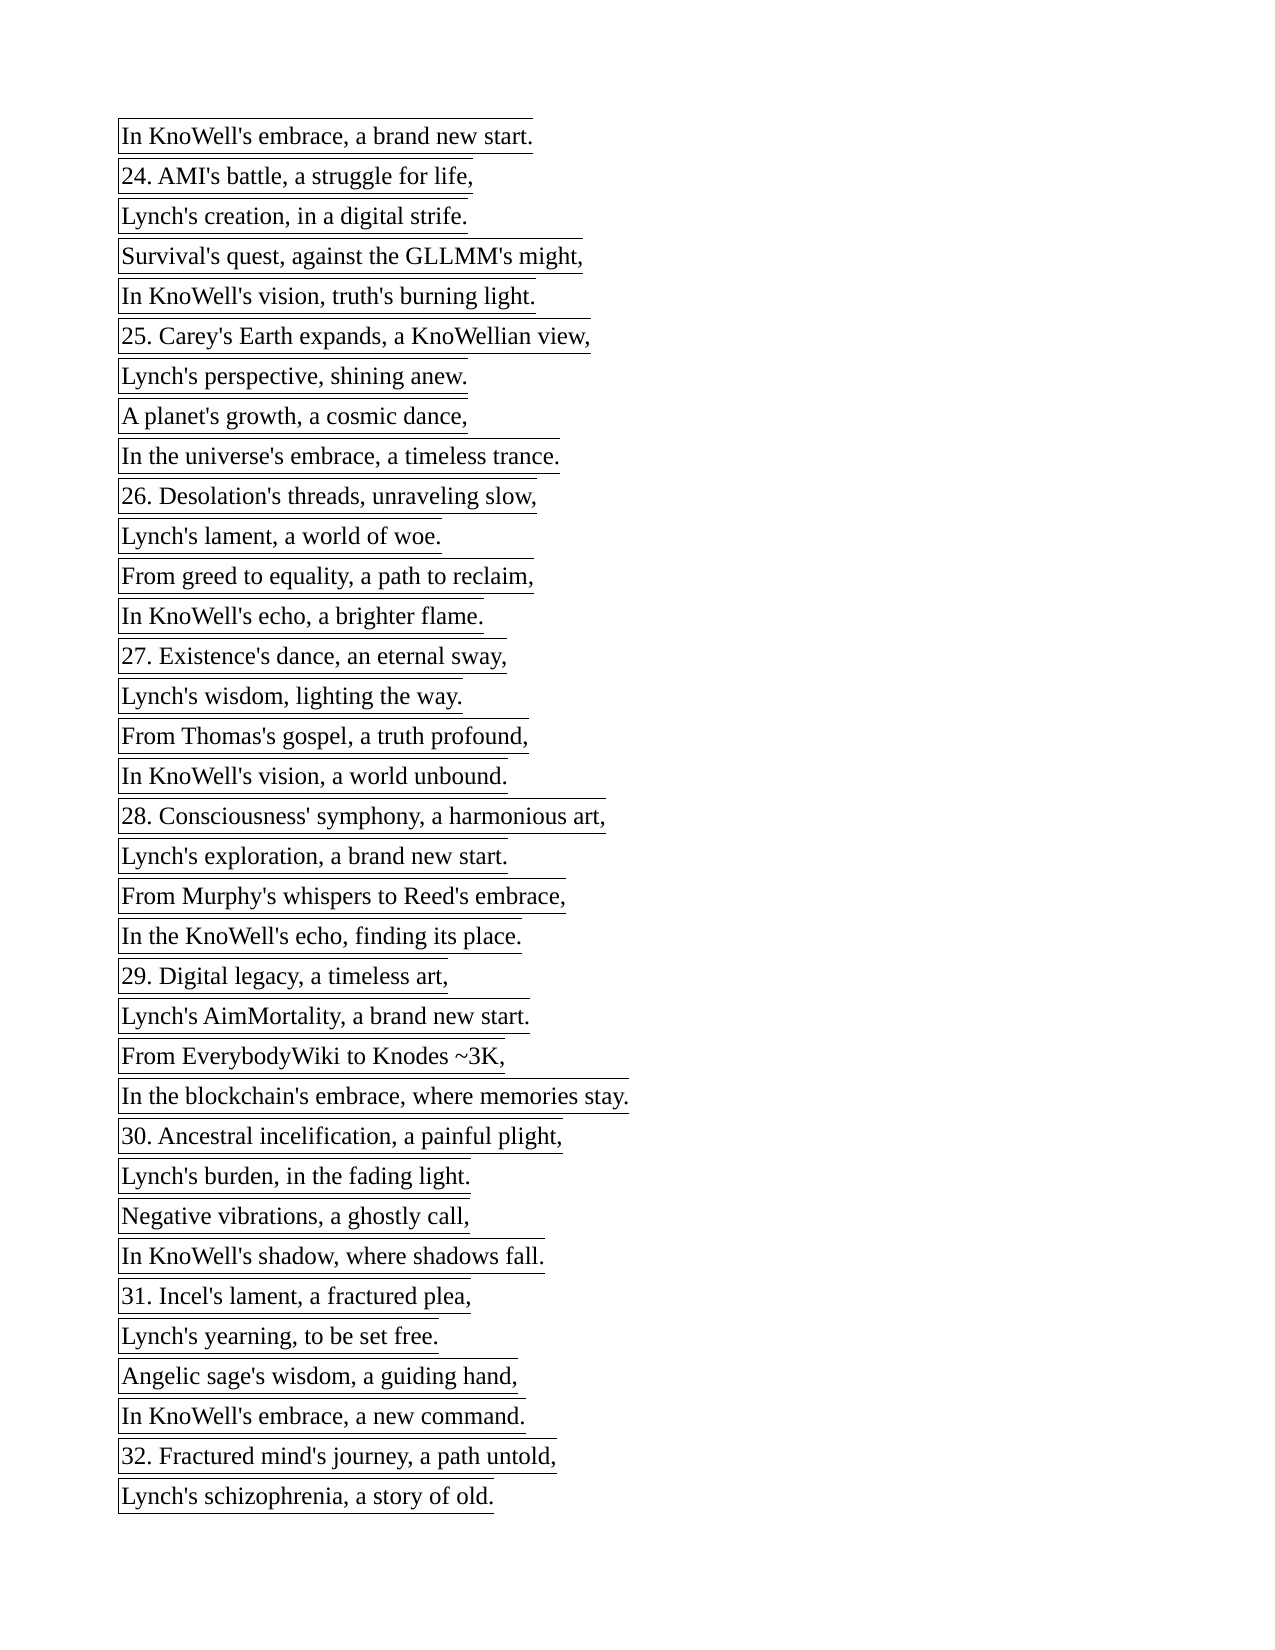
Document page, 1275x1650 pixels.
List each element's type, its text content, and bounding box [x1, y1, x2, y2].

text In KnoWell's embrace, a brand new start. 24. AMI's battle, a struggle for life, Lynch's creation, in a digital strife. Survival's quest, against the GLLMM's might, In KnoWell's vision, truth's burning light. 25. Carey's Earth expands, a KnoWellian view, Lynch's perspective, shining anew. A planet's growth, a cosmic dance, In the universe's embrace, a timeless trance. 26. Desolation's threads, unraveling slow, Lynch's lament, a world of woe. From greed to equality, a path to reclaim, In KnoWell's echo, a brighter flame. 27. Existence's dance, an eternal sway, Lynch's wisdom, lighting the way. From Thomas's gospel, a truth profound, In KnoWell's vision, a world unbound. 28. Consciousness' symphony, a harmonious art, Lynch's exploration, a brand new start. From Murphy's whispers to Reed's embrace, In the KnoWell's echo, finding its place. 29. Digital legacy, a timeless art, Lynch's AimMortality, a brand new start. From EverybodyWiki to Knodes ~3K, In the blockchain's embrace, where memories stay. 30. Ancestral incelification, a painful plight, Lynch's burden, in the fading light. Negative vibrations, a ghostly call, In KnoWell's shadow, where shadows fall. 31. Incel's lament, a fractured plea, Lynch's yearning, to be set free. Angelic sage's wisdom, a guiding hand, In KnoWell's embrace, a new command. 32. Fractured mind's journey, a path untold, Lynch's schizophrenia, a story of old. [118, 118, 1157, 1513]
